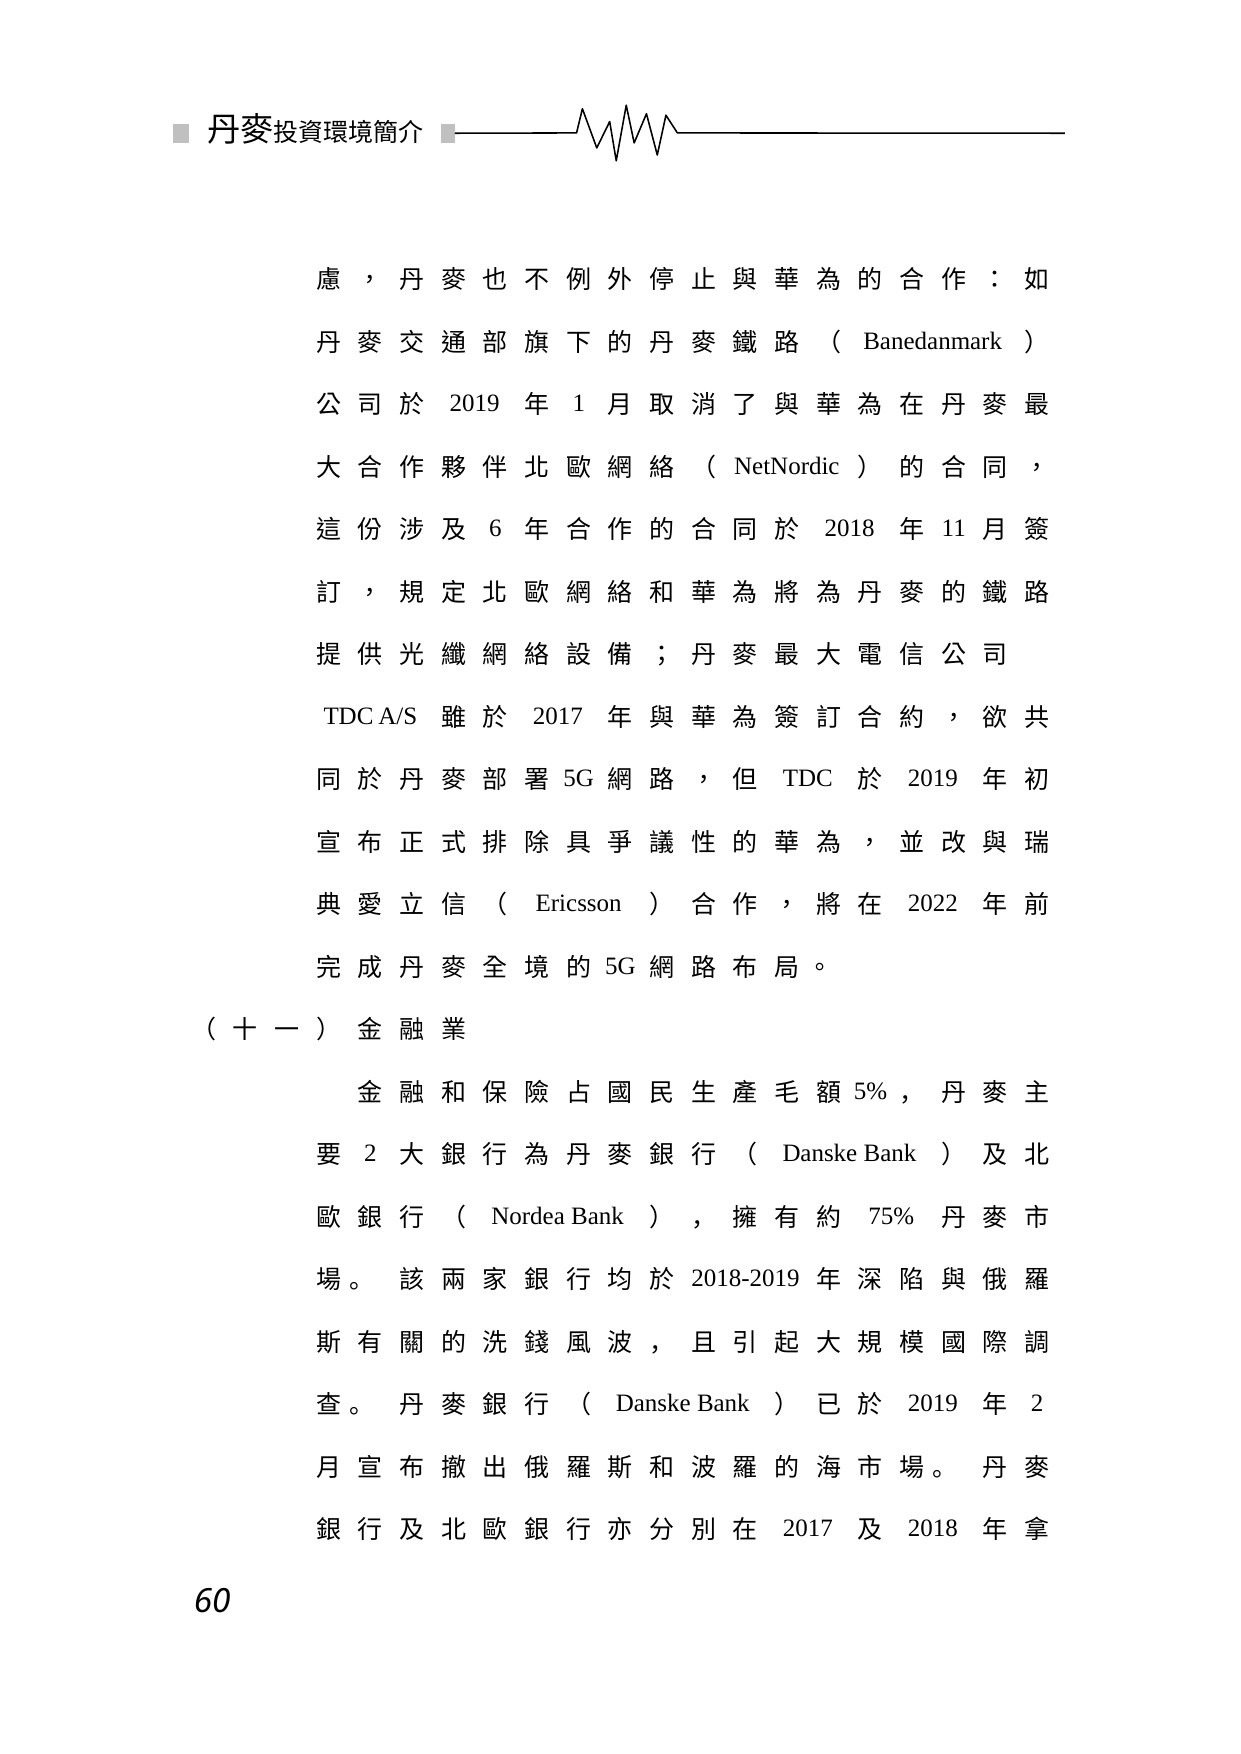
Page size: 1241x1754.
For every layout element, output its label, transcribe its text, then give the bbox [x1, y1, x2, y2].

text 金融和保險占國民生產毛額5%，丹麥主要2大銀行為丹麥銀行（Danske Bank）及北歐銀行（Nordea Bank），擁有約75%丹麥市場。該兩家銀行均於2018-2019年深陷與俄羅斯有關的洗錢風波，且引起大規模國際調查。丹麥銀行（Danske Bank）已於2019年2月宣布撤出俄羅斯和波羅的海市場。丹麥銀行及北歐銀行亦分別在2017及2018年拿 [281, 1049, 1058, 1549]
text 慮，丹麥也不例外停止與華為的合作：如丹麥交通部旗下的丹麥鐵路（Banedanmark）公司於2019年1月取消了與華為在丹麥最大合作夥伴北歐網絡（NetNordic）的合同，這份涉及6年合作的合同於2018年11月簽訂，規定北歐網絡和華為將為丹麥的鐵路提供光纖網絡設備；丹麥最大電信公司TDC A/S雖於2017年與華為簽訂合約，欲共同於丹麥部署5G網路，但TDC於2019年初宣布正式排除具爭議性的華為，並改與瑞典愛立信（Ericsson）合作，將在2022年前完成丹麥全境的5G網路布局。 [281, 236, 1058, 986]
text （十一）金融業 [183, 986, 1058, 1049]
